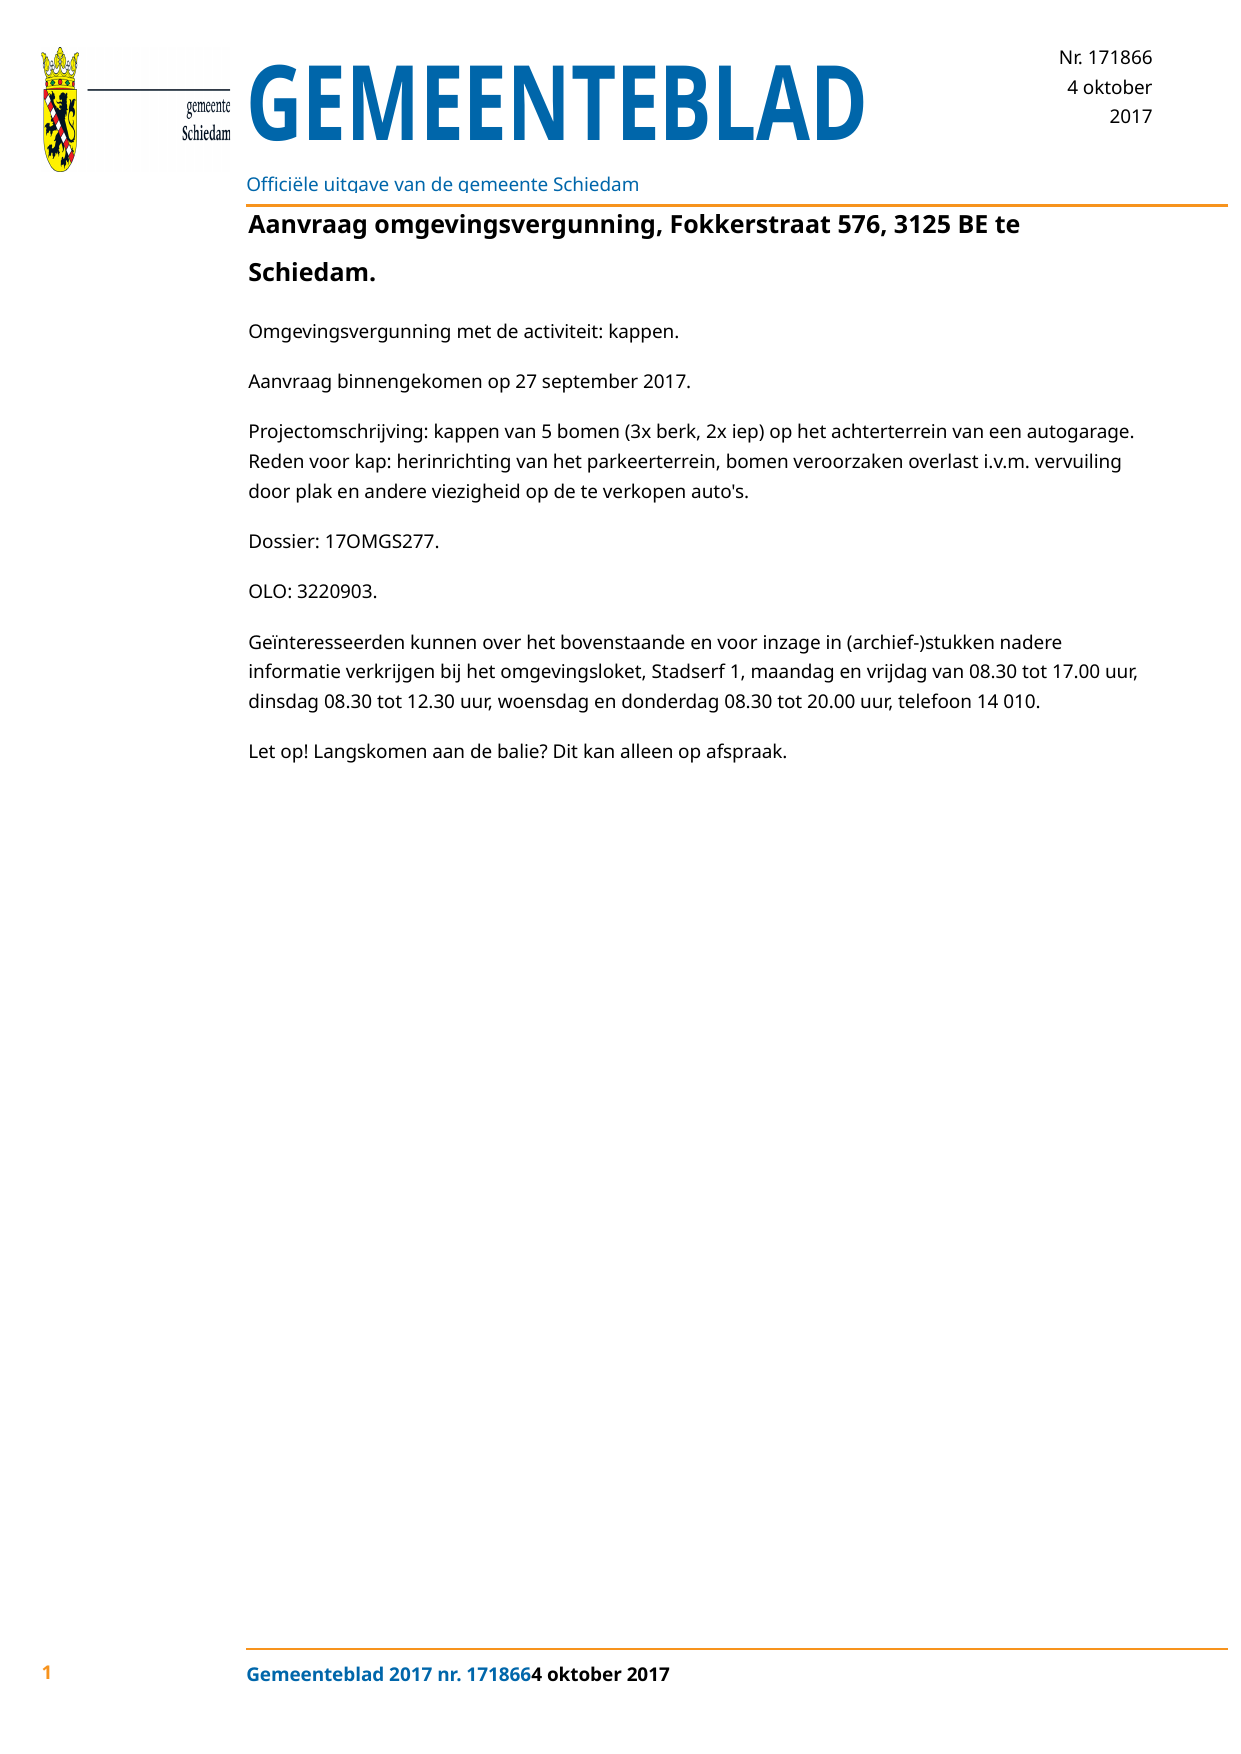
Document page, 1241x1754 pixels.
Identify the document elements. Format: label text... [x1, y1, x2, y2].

text Aanvraag binnengekomen op 27 september 2017. [248, 368, 1152, 394]
text Dossier: 17OMGS277. [248, 528, 1152, 554]
text Projectomschrijving: kappen van 5 bomen (3x berk, 2x iep) op het achterterrein van een autogarage. Reden voor kap: herinrichting van het parkeerterrein, bomen veroorzaken overlast i.v.m. vervuiling door plak en andere viezigheid op de te verkopen auto's. [248, 419, 1152, 504]
text OLO: 3220903. [248, 579, 1152, 604]
text Omgevingsvergunning met de activiteit: kappen. [248, 318, 1152, 344]
text Geïnteresseerden kunnen over het bovenstaande en voor inzage in (archief-)stukken nadere informatie verkrijgen bij het omgevingsloket, Stadserf 1, maandag en vrijdag van 08.30 tot 17.00 uur, dinsdag 08.30 tot 12.30 uur, woensdag en donderdag 08.30 tot 20.00 uur, telefoon 14 010. [248, 629, 1152, 714]
picture [41, 47, 231, 172]
text Aanvraag omgevingsvergunning, Fokkerstraat 576, 3125 BE te Schiedam. [248, 207, 1152, 288]
text Let op! Langskomen aan de balie? Dit kan alleen op afspraak. [248, 739, 1152, 764]
